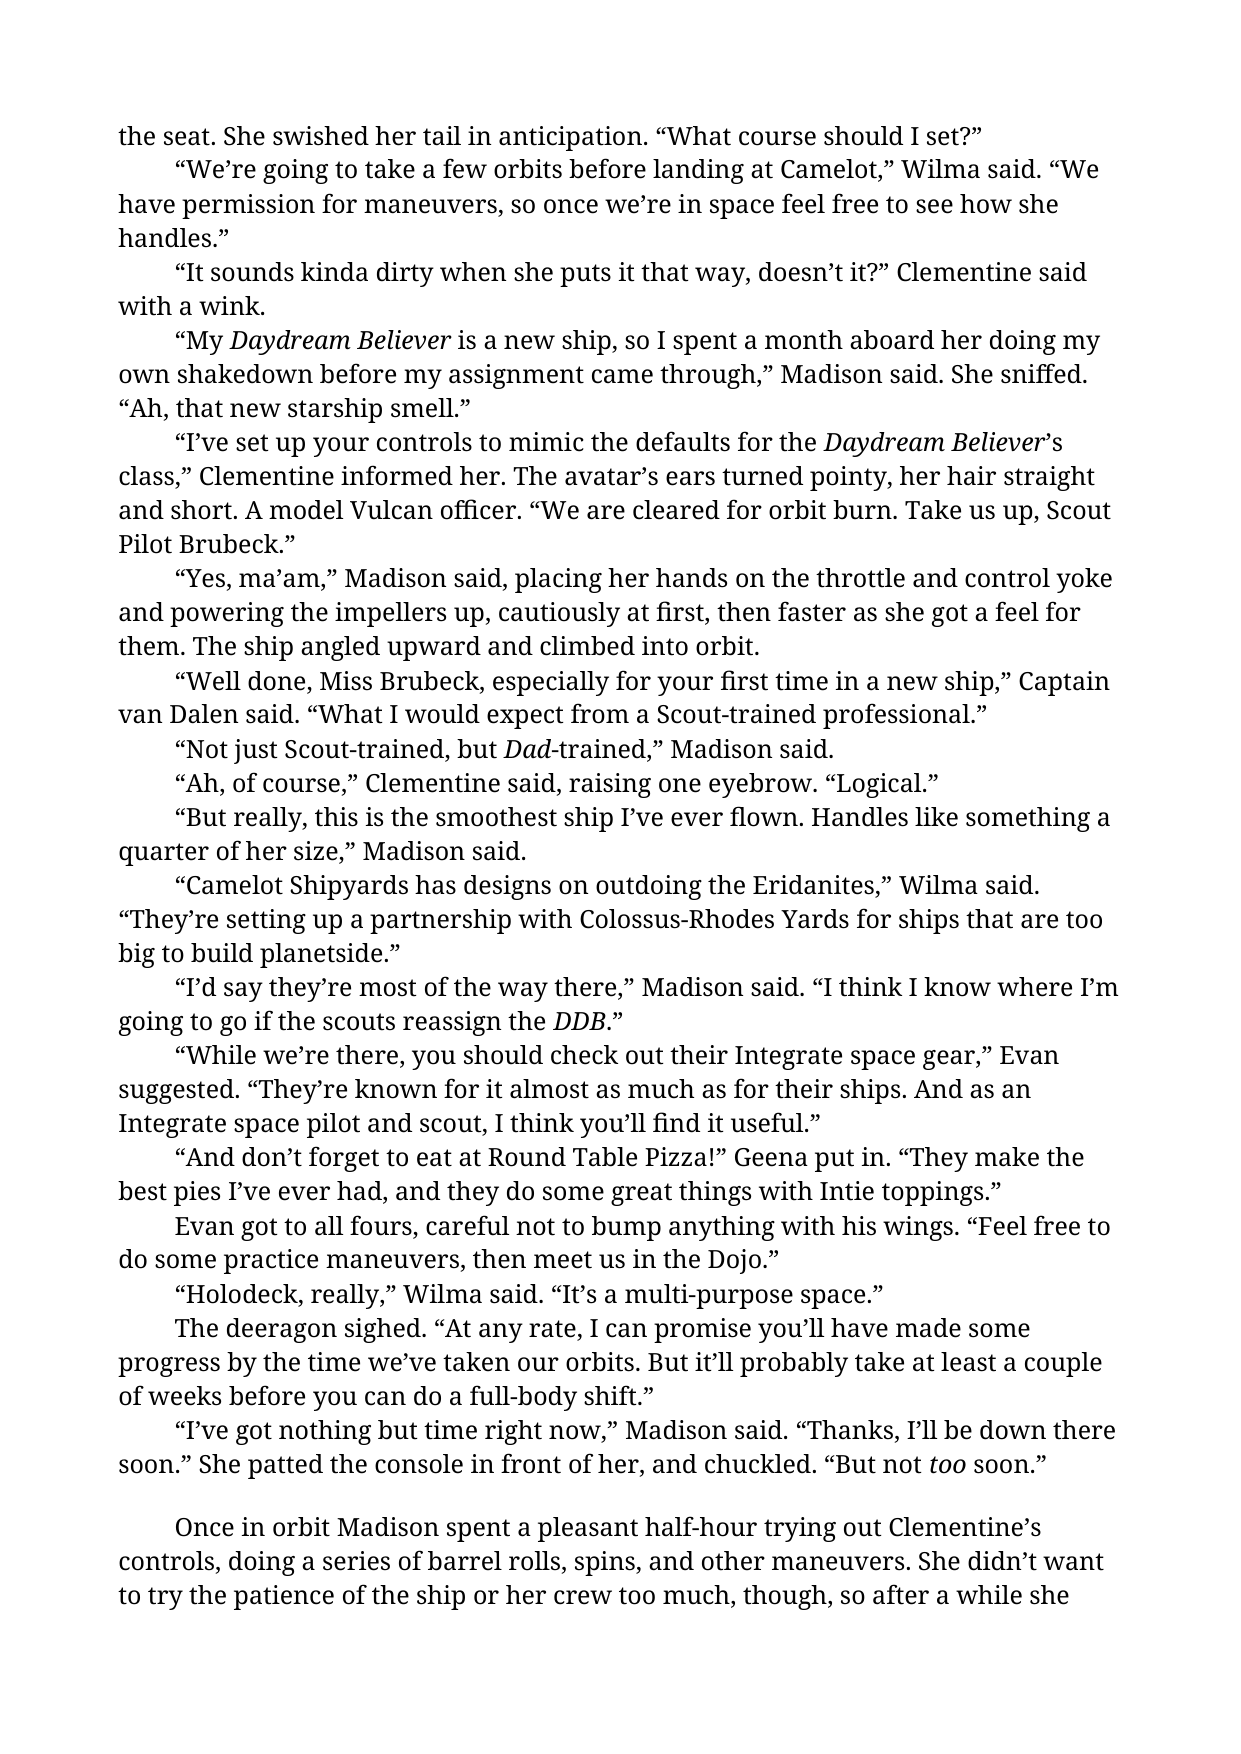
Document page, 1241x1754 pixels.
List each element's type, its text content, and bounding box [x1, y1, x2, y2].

text “I’d say they’re most of the way there,” Madison said. “I think I know where I’m going to go if the scouts reassign the DDB.” [118, 970, 1122, 1038]
text “While we’re there, you should check out their Integrate space gear,” Evan suggested. “They’re known for it almost as much as for their ships. And as an Integrate space pilot and scout, I think you’ll find it useful.” [118, 1038, 1122, 1140]
text “Yes, ma’am,” Madison said, placing her hands on the throttle and control yoke and powering the impellers up, cautiously at first, then faster as she got a feel for them. The ship angled upward and climbed into orbit. [118, 561, 1122, 663]
text “Camelot Shipyards has designs on outdoing the Eridanites,” Wilma said. “They’re setting up a partnership with Colossus-Rhodes Yards for ships that are too big to build planetside.” [118, 867, 1122, 970]
text “Well done, Miss Brubeck, especially for your first time in a new ship,” Captain van Dalen said. “What I would expect from a Scout-trained professional.” [118, 663, 1122, 731]
text Once in orbit Madison spent a pleasant half-hour trying out Clementine’s controls, doing a series of barrel rolls, spins, and other maneuvers. She didn’t want to try the patience of the ship or her crew too much, though, so after a while she [118, 1509, 1122, 1612]
text “I’ve set up your controls to mimic the defaults for the Daydream Believer’s class,” Clementine informed her. The avatar’s ears turned pointy, her hair straight and short. A model Vulcan officer. “We are cleared for orbit burn. Take us up, Scout Pilot Brubeck.” [118, 425, 1122, 561]
text “We’re going to take a few orbits before landing at Camelot,” Wilma said. “We have permission for maneuvers, so once we’re in space feel free to see how she handles.” [118, 152, 1122, 254]
text Evan got to all fours, careful not to bump anything with his wings. “Feel free to do some practice maneuvers, then meet us in the Dojo.” [118, 1208, 1122, 1276]
text “It sounds kinda dirty when she puts it that way, doesn’t it?” Clementine said with a wink. [118, 254, 1122, 322]
text “Not just Scout-trained, but Dad-trained,” Madison said. [118, 731, 1122, 765]
text “But really, this is the smoothest ship I’ve ever flown. Handles like something a quarter of her size,” Madison said. [118, 799, 1122, 867]
text The deeragon sighed. “At any rate, I can promise you’ll have made some progress by the time we’ve taken our orbits. But it’ll probably take at least a couple of weeks before you can do a full-body shift.” [118, 1310, 1122, 1412]
text “My Daydream Believer is a new ship, so I spent a month aboard her doing my own shakedown before my assignment came through,” Madison said. She sniffed. “Ah, that new starship smell.” [118, 322, 1122, 425]
text the seat. She swished her tail in anticipation. “What course should I set?” [118, 118, 1122, 152]
text “Ah, of course,” Clementine said, raising one eyebrow. “Logical.” [118, 765, 1122, 799]
text “I’ve got nothing but time right now,” Madison said. “Thanks, I’ll be down there soon.” She patted the console in front of her, and chuckled. “But not too soon.” [118, 1412, 1122, 1481]
text “And don’t forget to eat at Round Table Pizza!” Geena put in. “They make the best pies I’ve ever had, and they do some great things with Intie toppings.” [118, 1140, 1122, 1208]
text “Holodeck, really,” Wilma said. “It’s a multi-purpose space.” [118, 1276, 1122, 1310]
